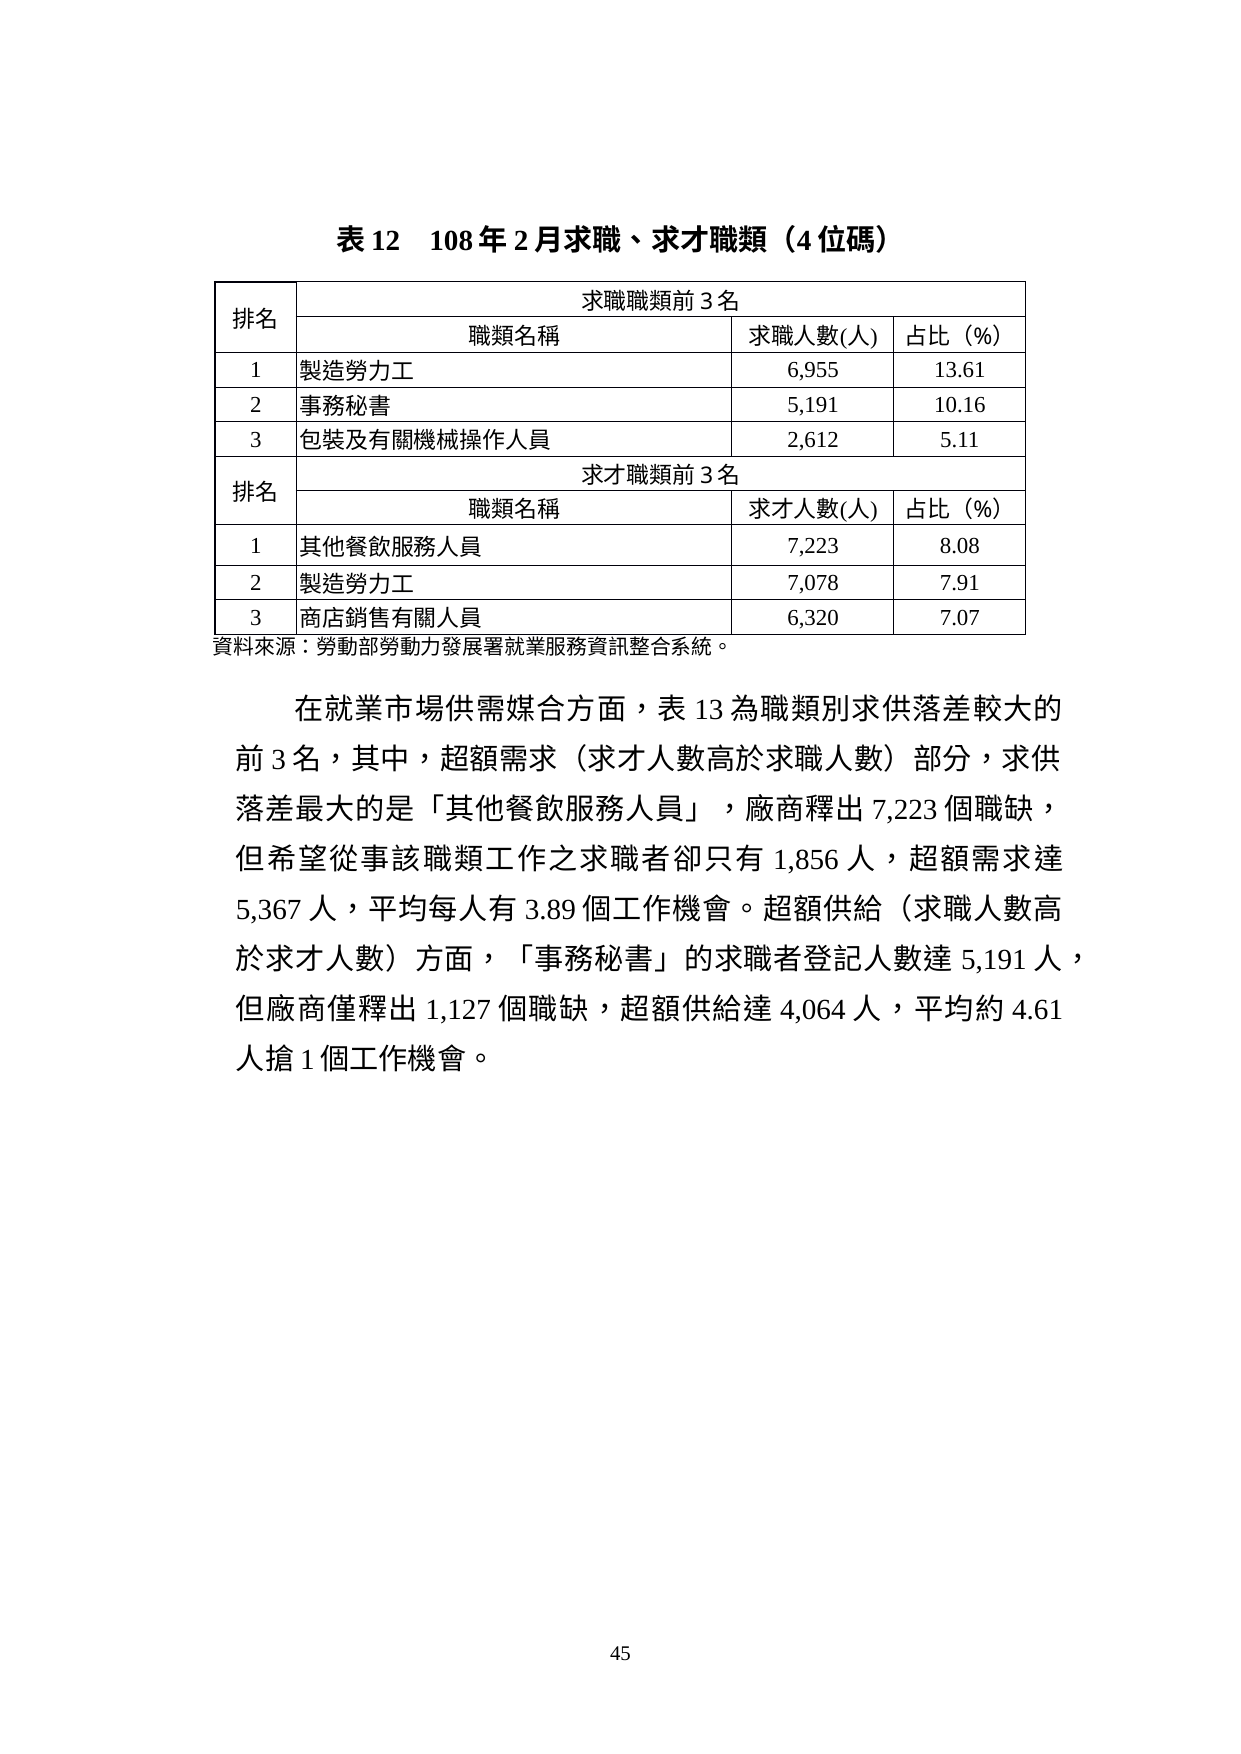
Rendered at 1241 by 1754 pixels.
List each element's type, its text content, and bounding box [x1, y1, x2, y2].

table_header 求職職類前3名 [297, 282, 1025, 316]
table_cell 2 [216, 566, 296, 599]
table_cell 事務秘書 [297, 388, 731, 421]
table_cell 商店銷售有關人員 [297, 600, 731, 634]
table_cell 1 [216, 525, 296, 565]
table_cell 10.16 [894, 388, 1025, 421]
table_cell 13.61 [894, 353, 1025, 387]
table_cell 7,078 [732, 566, 893, 599]
table_cell 占比（%） [894, 317, 1025, 352]
table_cell 6,955 [732, 353, 893, 387]
table_header 排名 [216, 283, 296, 352]
table_cell 求職人數(人) [732, 317, 893, 352]
table_cell 求才職類前3名 [297, 457, 1025, 490]
text 表12 108年2月求職、求才職類（4位碼） [177, 207, 1063, 261]
text 在就業市場供需媒合方面，表13為職類別求供落差較大的前3名，其中，超額需求（求才人數高於求職人數）部分，求供落差最大的是「其他餐飲服務人員」，廠商釋出7,223個職缺，但希望從事該職類工作之求職者卻只有1,856人，超額需求達5,367人，平均每人有3.89個工作機會。超額供給（求職人數高於求才人數）方面，「事務秘書」的求職者登記人數達5,191人，但廠商僅釋出1,127個職缺，超額供給達4,064人，平均約4.61人搶1個工作機會。 [236, 679, 1063, 1079]
table_cell 5,191 [732, 388, 893, 421]
table_cell 包裝及有關機械操作人員 [297, 422, 731, 456]
table_cell 8.08 [894, 525, 1025, 565]
table_cell 2,612 [732, 422, 893, 456]
table_cell 2 [216, 388, 296, 421]
table_cell 7,223 [732, 525, 893, 565]
text 資料來源：勞動部勞動力發展署就業服務資訊整合系統。 [212, 635, 1063, 660]
table_cell 6,320 [732, 600, 893, 634]
table_cell 其他餐飲服務人員 [297, 525, 731, 565]
table_cell 1 [216, 353, 296, 387]
table_cell 占比（%） [894, 491, 1025, 524]
table_cell 3 [216, 422, 296, 456]
table_cell 製造勞力工 [297, 566, 731, 599]
table_cell 7.91 [894, 566, 1025, 599]
table_cell 排名 [216, 457, 296, 524]
table_cell 7.07 [894, 600, 1025, 634]
table_cell 5.11 [894, 422, 1025, 456]
table_cell 製造勞力工 [297, 353, 731, 387]
table_cell 求才人數(人) [732, 491, 893, 524]
table_cell 職類名稱 [297, 491, 731, 524]
table_cell 職類名稱 [297, 317, 731, 352]
table_cell 3 [216, 600, 296, 634]
